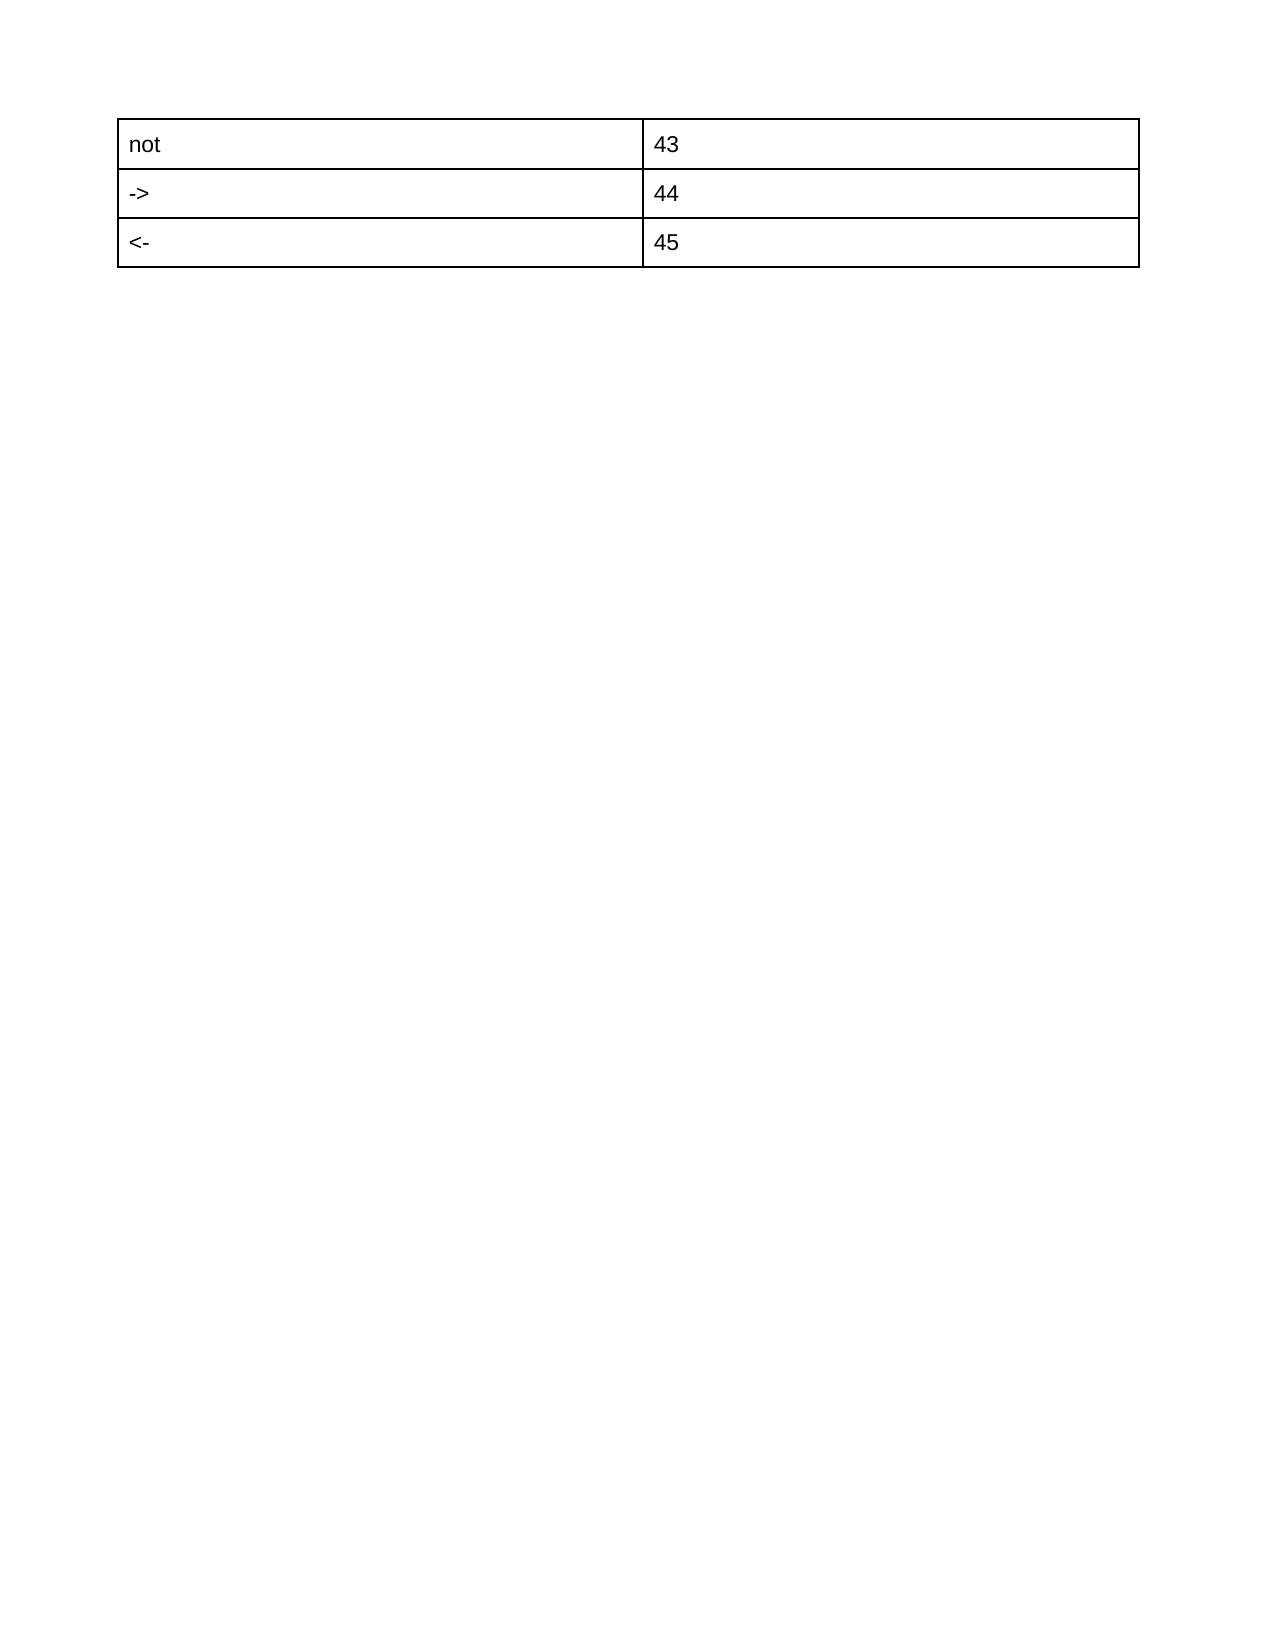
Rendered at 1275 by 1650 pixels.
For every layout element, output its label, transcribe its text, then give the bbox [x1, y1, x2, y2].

table_cell <- [119, 219, 642, 266]
table_cell 45 [644, 219, 1138, 266]
table_cell 44 [644, 170, 1138, 217]
table_cell 43 [644, 120, 1138, 167]
table_cell -> [119, 170, 642, 217]
text [118, 1464, 1157, 1522]
table_cell not [119, 120, 642, 167]
